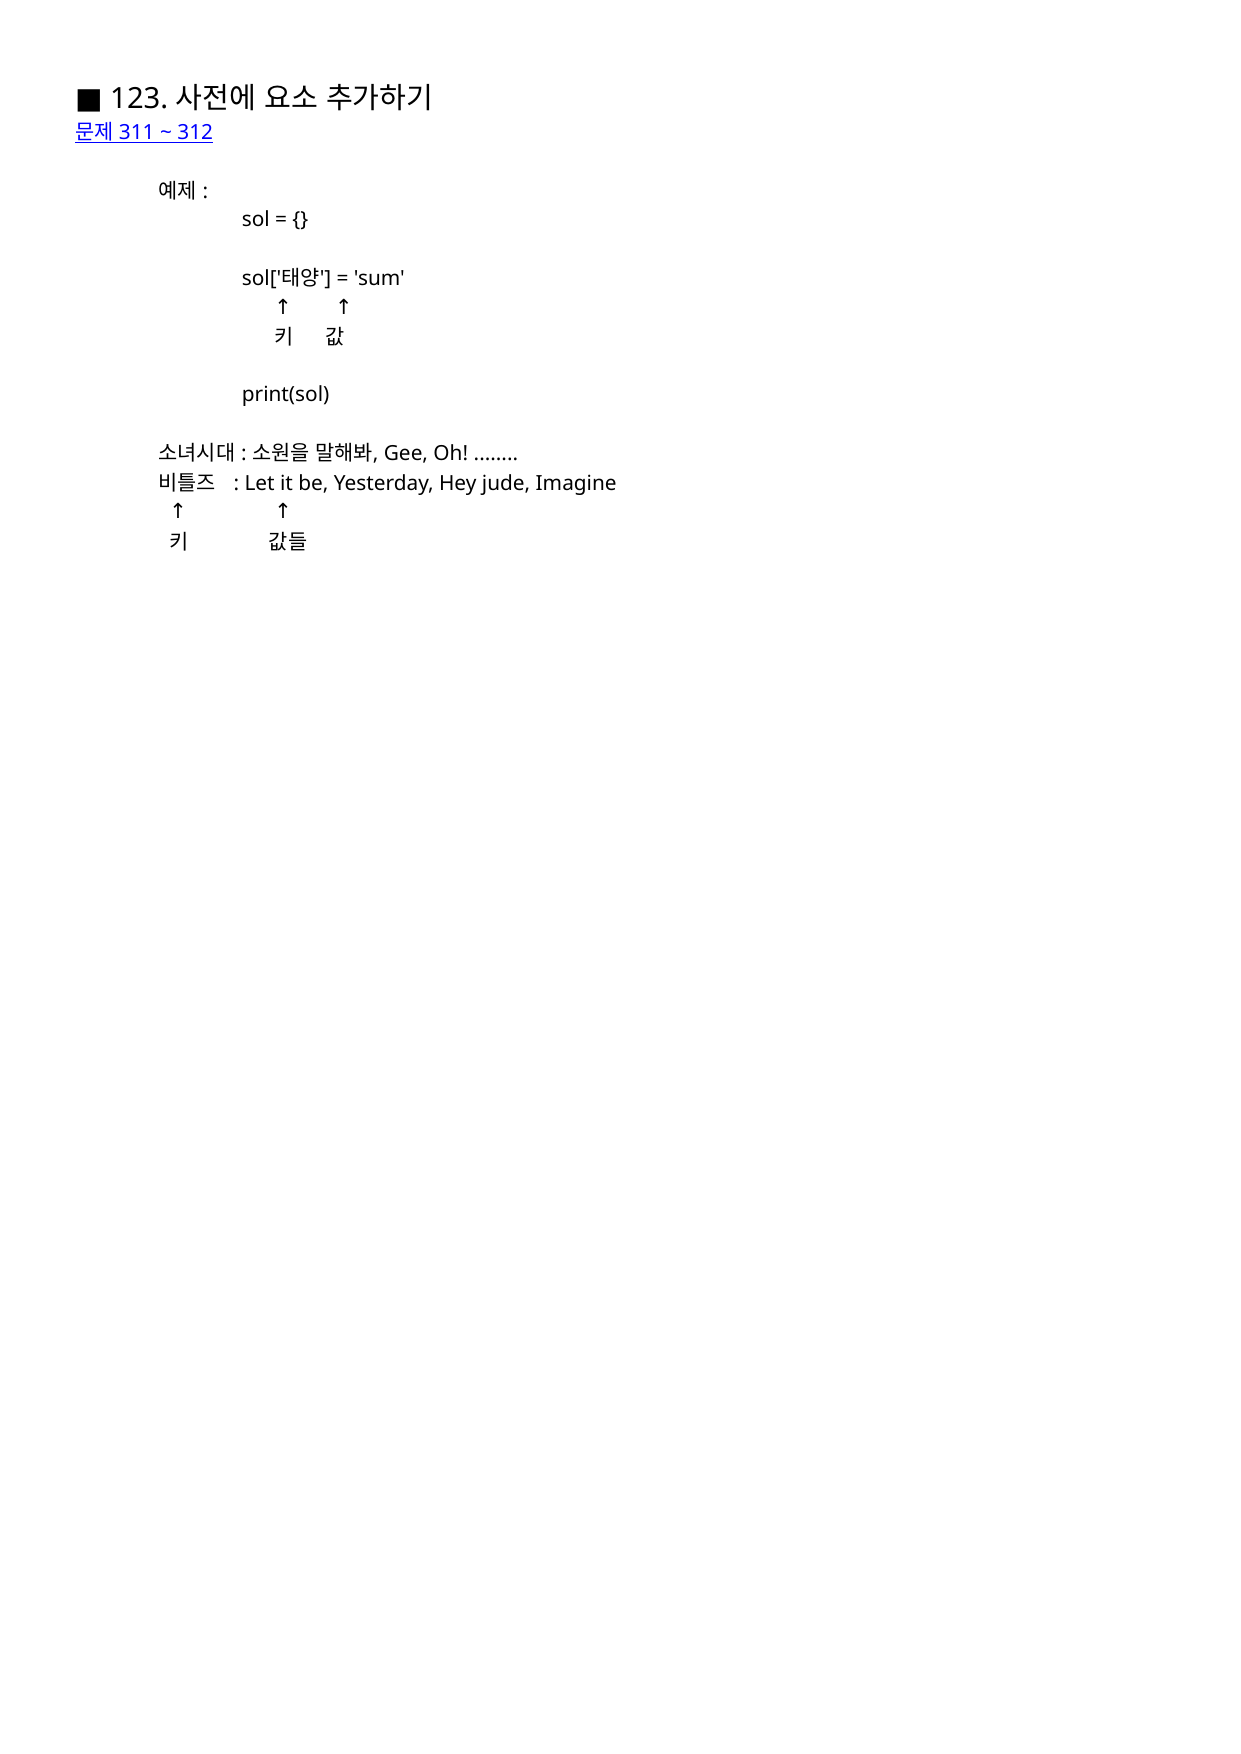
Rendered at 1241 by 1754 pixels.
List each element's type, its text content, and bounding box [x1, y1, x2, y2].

text sol['태양'] = 'sum' [75, 261, 1165, 292]
text 예제 : [75, 174, 1165, 204]
text 키 값들 [75, 525, 1165, 555]
text 비틀즈 : Let it be, Yesterday, Hey jude, Imagine [75, 466, 1165, 496]
text 키 값 [75, 320, 1165, 351]
text 문제 311 ~ 312 [75, 117, 1165, 146]
text print(sol) [75, 379, 1165, 407]
text ↑ ↑ [75, 292, 1165, 320]
text 소녀시대 : 소원을 말해봐, Gee, Oh! ........ [75, 436, 1165, 466]
text ↑ ↑ [75, 496, 1165, 525]
subtitle ■ 123. 사전에 요소 추가하기 [75, 75, 1165, 117]
text sol = {} [75, 204, 1165, 233]
